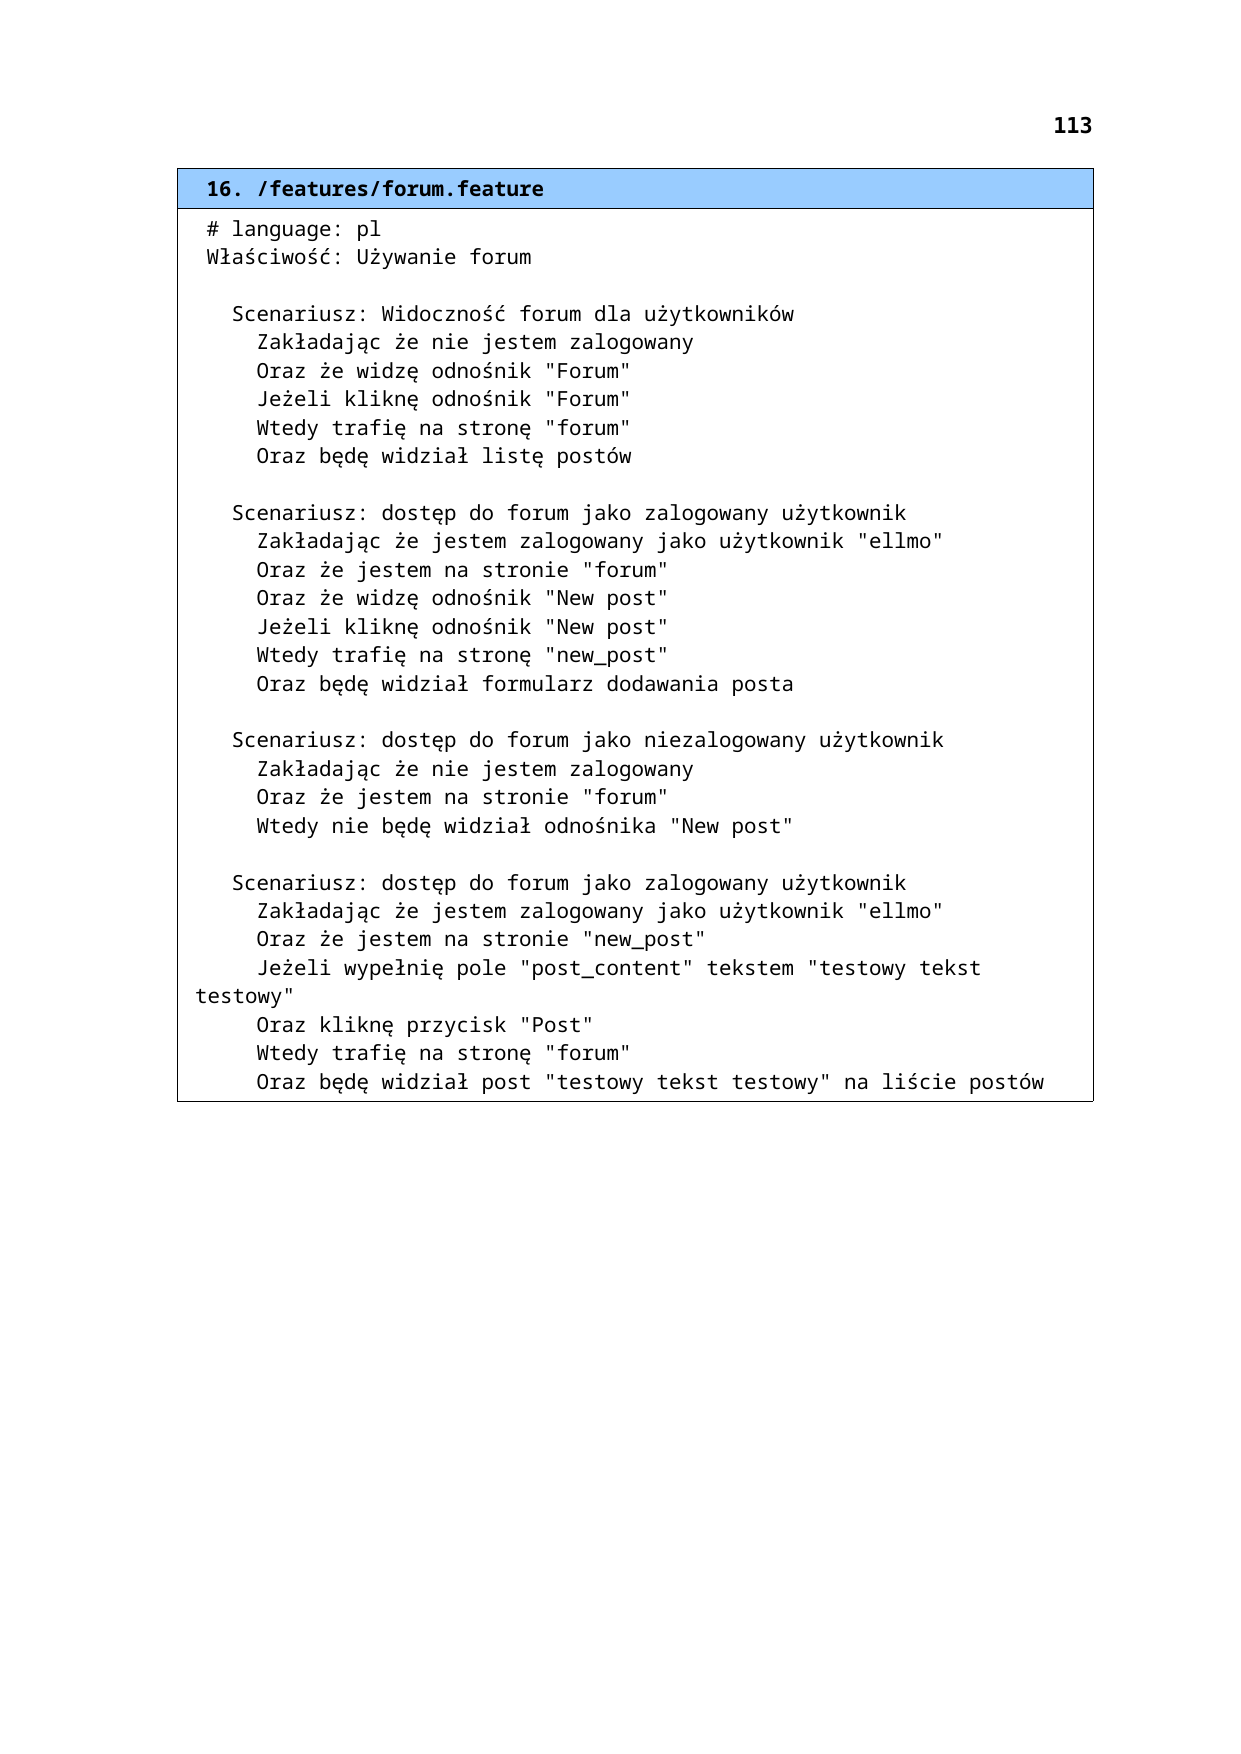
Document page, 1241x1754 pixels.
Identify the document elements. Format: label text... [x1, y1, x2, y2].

table_header 16. /features/forum.feature [178, 169, 1093, 208]
table_cell # language: pl Właściwość: Używanie forum Scenariusz: Widoczność forum dla użytkowników Zakładając że nie jestem zalogowany Oraz że widzę odnośnik "Forum" Jeżeli kliknę odnośnik "Forum" Wtedy trafię na stronę "forum" Oraz będę widział listę postów Scenariusz: dostęp do forum jako zalogowany użytkownik Zakładając że jestem zalogowany jako użytkownik "ellmo" Oraz że jestem na stronie "forum" Oraz że widzę odnośnik "New post" Jeżeli kliknę odnośnik "New post" Wtedy trafię na stronę "new_post" Oraz będę widział formularz dodawania posta Scenariusz: dostęp do forum jako niezalogowany użytkownik Zakładając że nie jestem zalogowany Oraz że jestem na stronie "forum" Wtedy nie będę widział odnośnika "New post" Scenariusz: dostęp do forum jako zalogowany użytkownik Zakładając że jestem zalogowany jako użytkownik "ellmo" Oraz że jestem na stronie "new_post" Jeżeli wypełnię pole "post_content" tekstem "testowy tekst testowy" Oraz kliknę przycisk "Post" Wtedy trafię na stronę "forum" Oraz będę widział post "testowy tekst testowy" na liście postów [178, 209, 1093, 1101]
